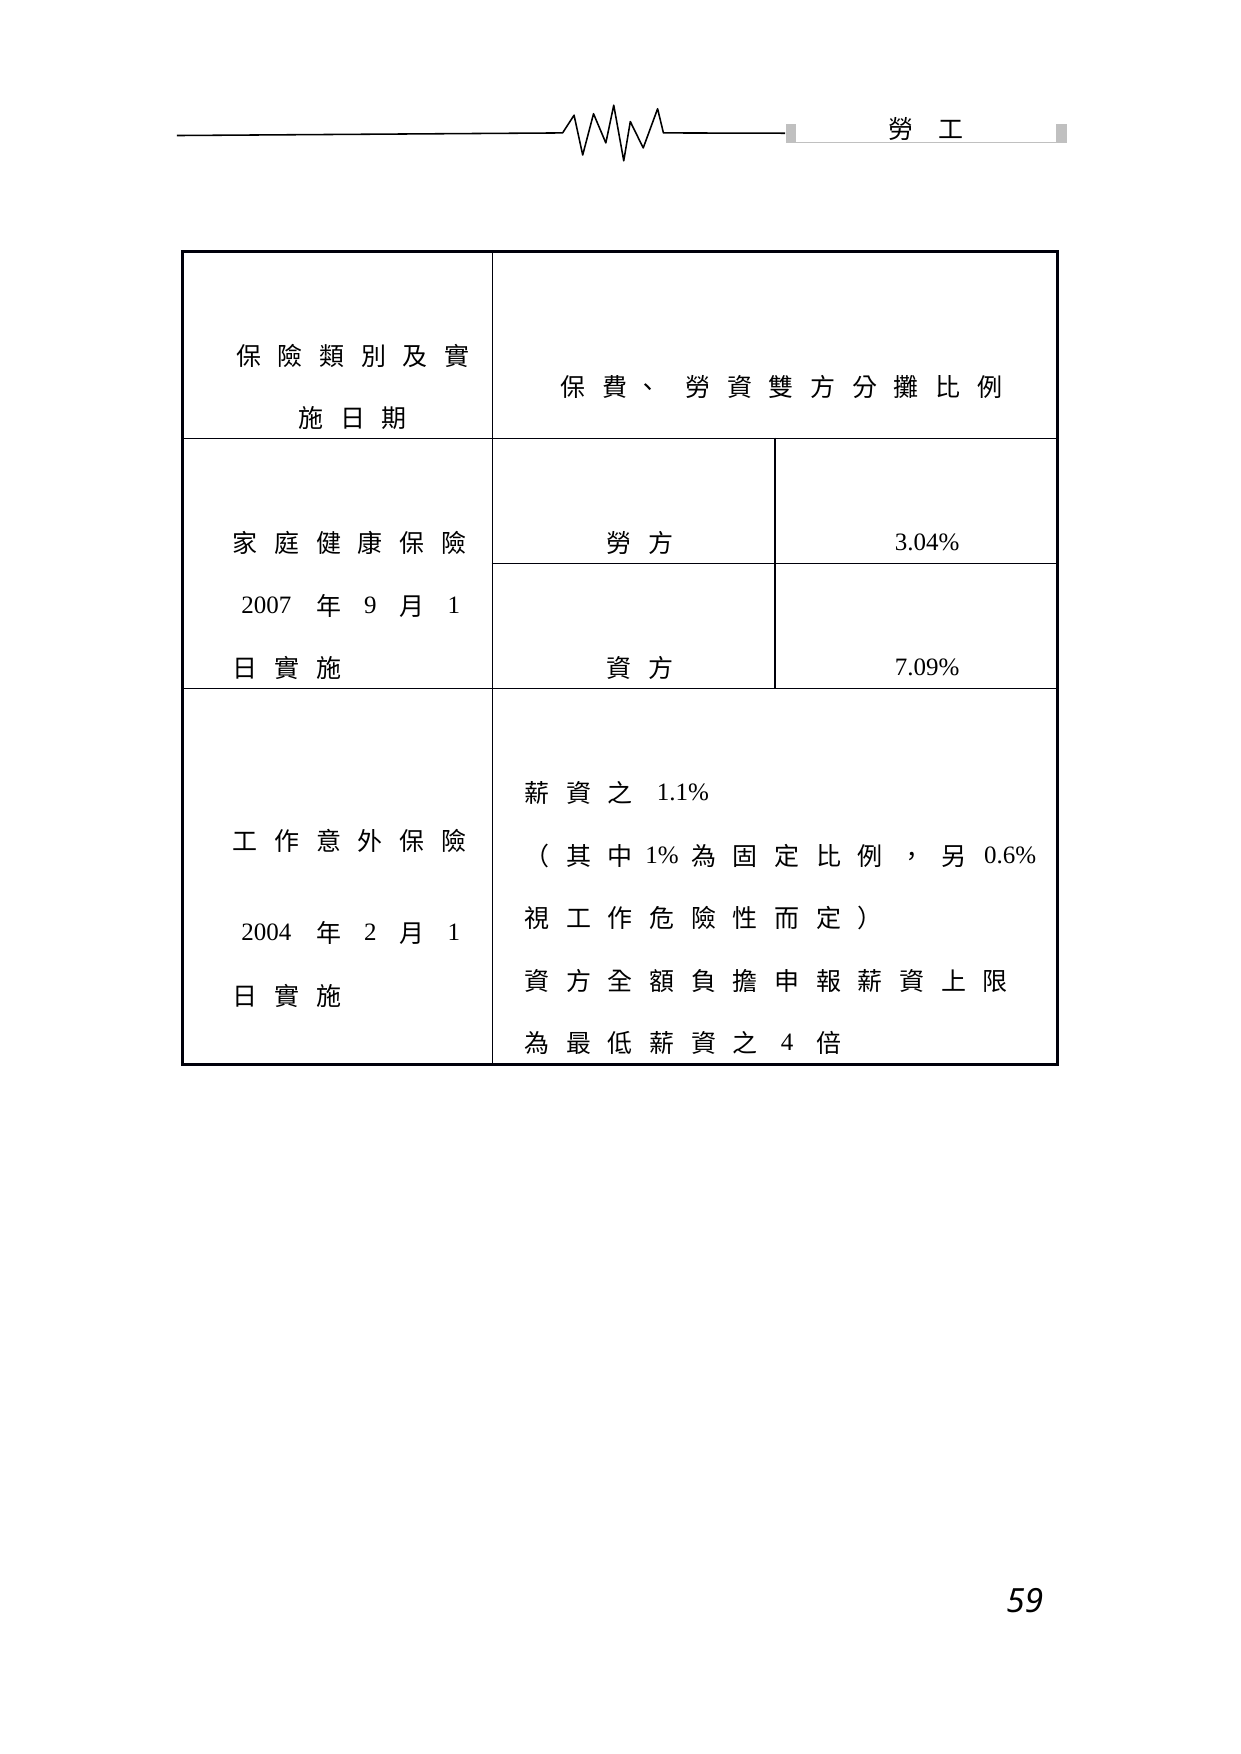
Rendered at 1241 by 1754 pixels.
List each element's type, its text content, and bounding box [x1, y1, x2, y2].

table_cell 7.09% [776, 564, 1056, 688]
table_cell 資方 [493, 564, 774, 688]
table_cell 3.04% [776, 439, 1056, 563]
table_cell 家庭健康保險 2007年9月1日實施 [184, 439, 492, 688]
table_cell 勞方 [493, 439, 774, 563]
table_header 保險類別及實施日期 [184, 253, 492, 438]
table_cell 薪資之1.1% （其中1%為固定比例，另0.6%視工作危險性而定） 資方全額負擔申報薪資上限為最低薪資之4倍 [493, 689, 1056, 1063]
table_header 保費、勞資雙方分攤比例 [493, 253, 1056, 438]
table_cell 工作意外保險 2004年2月1日實施 [184, 689, 492, 1063]
